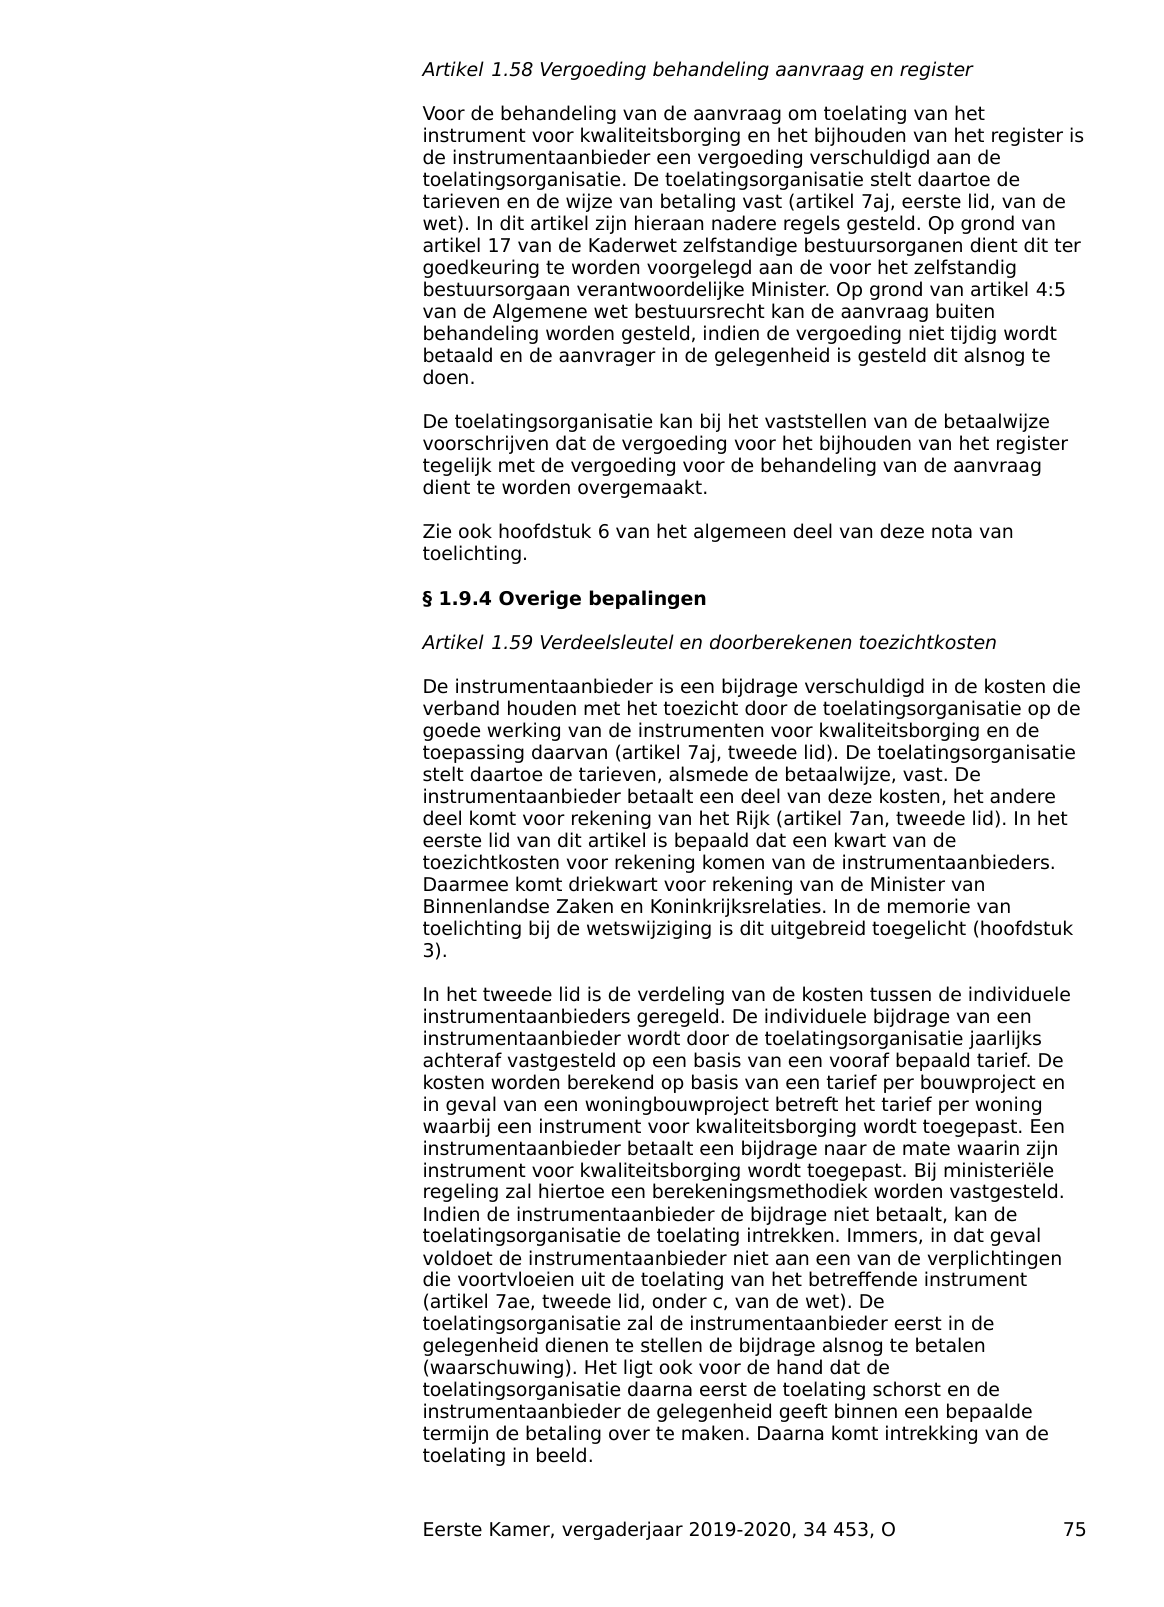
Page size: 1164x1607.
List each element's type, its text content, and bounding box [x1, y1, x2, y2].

text De toelatingsorganisatie kan bij het vaststellen van de betaalwijze voorschrijven dat de vergoeding voor het bijhouden van het register tegelijk met de vergoeding voor de behandeling van de aanvraag dient te worden overgemaakt. [422, 411, 1087, 499]
subtitle Artikel 1.58 Vergoeding behandeling aanvraag en register [422, 59, 1087, 81]
text Indien de instrumentaanbieder de bijdrage niet betaalt, kan de toelatingsorganisatie de toelating intrekken. Immers, in dat geval voldoet de instrumentaanbieder niet aan een van de verplichtingen die voortvloeien uit de toelating van het betreffende instrument (artikel 7ae, tweede lid, onder c, van de wet). De toelatingsorganisatie zal de instrumentaanbieder eerst in de gelegenheid dienen te stellen de bijdrage alsnog te betalen (waarschuwing). Het ligt ook voor de hand dat de toelatingsorganisatie daarna eerst de toelating schorst en de instrumentaanbieder de gelegenheid geeft binnen een bepaalde termijn de betaling over te maken. Daarna komt intrekking van de toelating in beeld. [422, 1203, 1087, 1467]
text In het tweede lid is de verdeling van de kosten tussen de individuele instrumentaanbieders geregeld. De individuele bijdrage van een instrumentaanbieder wordt door de toelatingsorganisatie jaarlijks achteraf vastgesteld op een basis van een vooraf bepaald tarief. De kosten worden berekend op basis van een tarief per bouwproject en in geval van een woningbouwproject betreft het tarief per woning waarbij een instrument voor kwaliteitsborging wordt toegepast. Een instrumentaanbieder betaalt een bijdrage naar de mate waarin zijn instrument voor kwaliteitsborging wordt toegepast. Bij ministeriële regeling zal hiertoe een berekeningsmethodiek worden vastgesteld. [422, 984, 1087, 1203]
text Zie ook hoofdstuk 6 van het algemeen deel van deze nota van toelichting. [422, 521, 1087, 565]
text De instrumentaanbieder is een bijdrage verschuldigd in de kosten die verband houden met het toezicht door de toelatingsorganisatie op de goede werking van de instrumenten voor kwaliteitsborging en de toepassing daarvan (artikel 7aj, tweede lid). De toelatingsorganisatie stelt daartoe de tarieven, alsmede de betaalwijze, vast. De instrumentaanbieder betaalt een deel van deze kosten, het andere deel komt voor rekening van het Rijk (artikel 7an, tweede lid). In het eerste lid van dit artikel is bepaald dat een kwart van de toezichtkosten voor rekening komen van de instrumentaanbieders. Daarmee komt driekwart voor rekening van de Minister van Binnenlandse Zaken en Koninkrijksrelaties. In de memorie van toelichting bij de wetswijziging is dit uitgebreid toegelicht (hoofdstuk 3). [422, 676, 1087, 961]
subtitle Artikel 1.59 Verdeelsleutel en doorberekenen toezichtkosten [422, 632, 1087, 653]
text Voor de behandeling van de aanvraag om toelating van het instrument voor kwaliteitsborging en het bijhouden van het register is de instrumentaanbieder een vergoeding verschuldigd aan de toelatingsorganisatie. De toelatingsorganisatie stelt daartoe de tarieven en de wijze van betaling vast (artikel 7aj, eerste lid, van de wet). In dit artikel zijn hieraan nadere regels gesteld. Op grond van artikel 17 van de Kaderwet zelfstandige bestuursorganen dient dit ter goedkeuring te worden voorgelegd aan de voor het zelfstandig bestuursorgaan verantwoordelijke Minister. Op grond van artikel 4:5 van de Algemene wet bestuursrecht kan de aanvraag buiten behandeling worden gesteld, indien de vergoeding niet tijdig wordt betaald en de aanvrager in de gelegenheid is gesteld dit alsnog te doen. [422, 103, 1087, 389]
subtitle § 1.9.4 Overige bepalingen [422, 587, 1087, 609]
